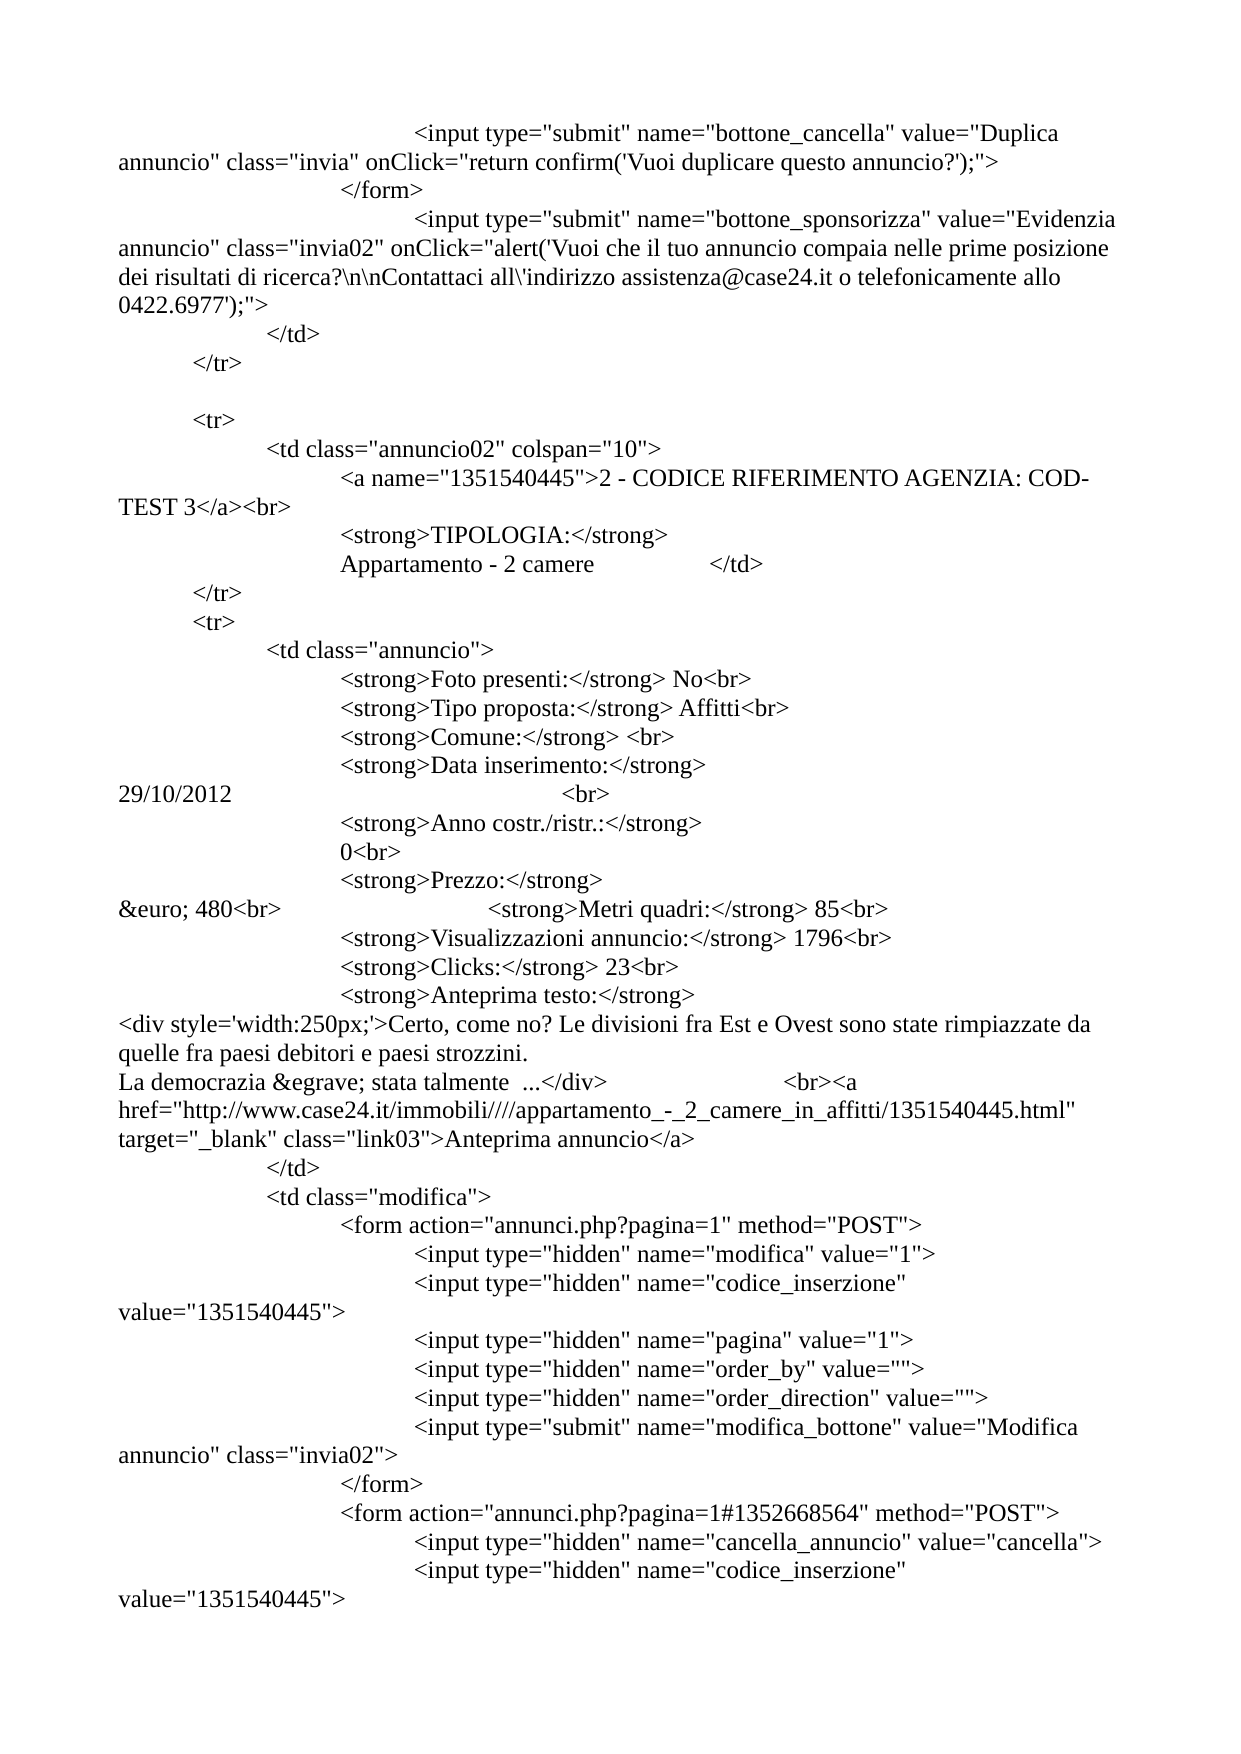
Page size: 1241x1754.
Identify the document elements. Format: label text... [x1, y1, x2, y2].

text <input type="submit" name="bottone_cancella" value="Duplica annuncio" class="invia" onClick="return confirm('Vuoi duplicare questo annuncio?');"> </form> <input type="submit" name="bottone_sponsorizza" value="Evidenzia annuncio" class="invia02" onClick="alert('Vuoi che il tuo annuncio compaia nelle prime posizione dei risultati di ricerca?\n\nContattaci all\'indirizzo assistenza@case24.it o telefonicamente allo 0422.6977');"> </td> </tr> <tr> <td class="annuncio02" colspan="10"> <a name="1351540445">2 - CODICE RIFERIMENTO AGENZIA: COD-TEST 3</a><br> <strong>TIPOLOGIA:</strong> Appartamento - 2 camere </td> </tr> <tr> <td class="annuncio"> <strong>Foto presenti:</strong> No<br> <strong>Tipo proposta:</strong> Affitti<br> <strong>Comune:</strong> <br> <strong>Data inserimento:</strong> 29/10/2012 <br> <strong>Anno costr./ristr.:</strong> 0<br> <strong>Prezzo:</strong> &euro; 480<br> <strong>Metri quadri:</strong> 85<br> <strong>Visualizzazioni annuncio:</strong> 1796<br> <strong>Clicks:</strong> 23<br> <strong>Anteprima testo:</strong> <div style='width:250px;'>Certo, come no? Le divisioni fra Est e Ovest sono state rimpiazzate da quelle fra paesi debitori e paesi strozzini. La democrazia &egrave; stata talmente ...</div> <br><a href="http://www.case24.it/immobili////appartamento_-_2_camere_in_affitti/1351540445.html" target="_blank" class="link03">Anteprima annuncio</a> </td> <td class="modifica"> <form action="annunci.php?pagina=1" method="POST"> <input type="hidden" name="modifica" value="1"> <input type="hidden" name="codice_inserzione" value="1351540445"> <input type="hidden" name="pagina" value="1"> <input type="hidden" name="order_by" value=""> <input type="hidden" name="order_direction" value=""> <input type="submit" name="modifica_bottone" value="Modifica annuncio" class="invia02"> </form> <form action="annunci.php?pagina=1#1352668564" method="POST"> <input type="hidden" name="cancella_annuncio" value="cancella"> <input type="hidden" name="codice_inserzione" value="1351540445"> [118, 118, 1122, 1613]
